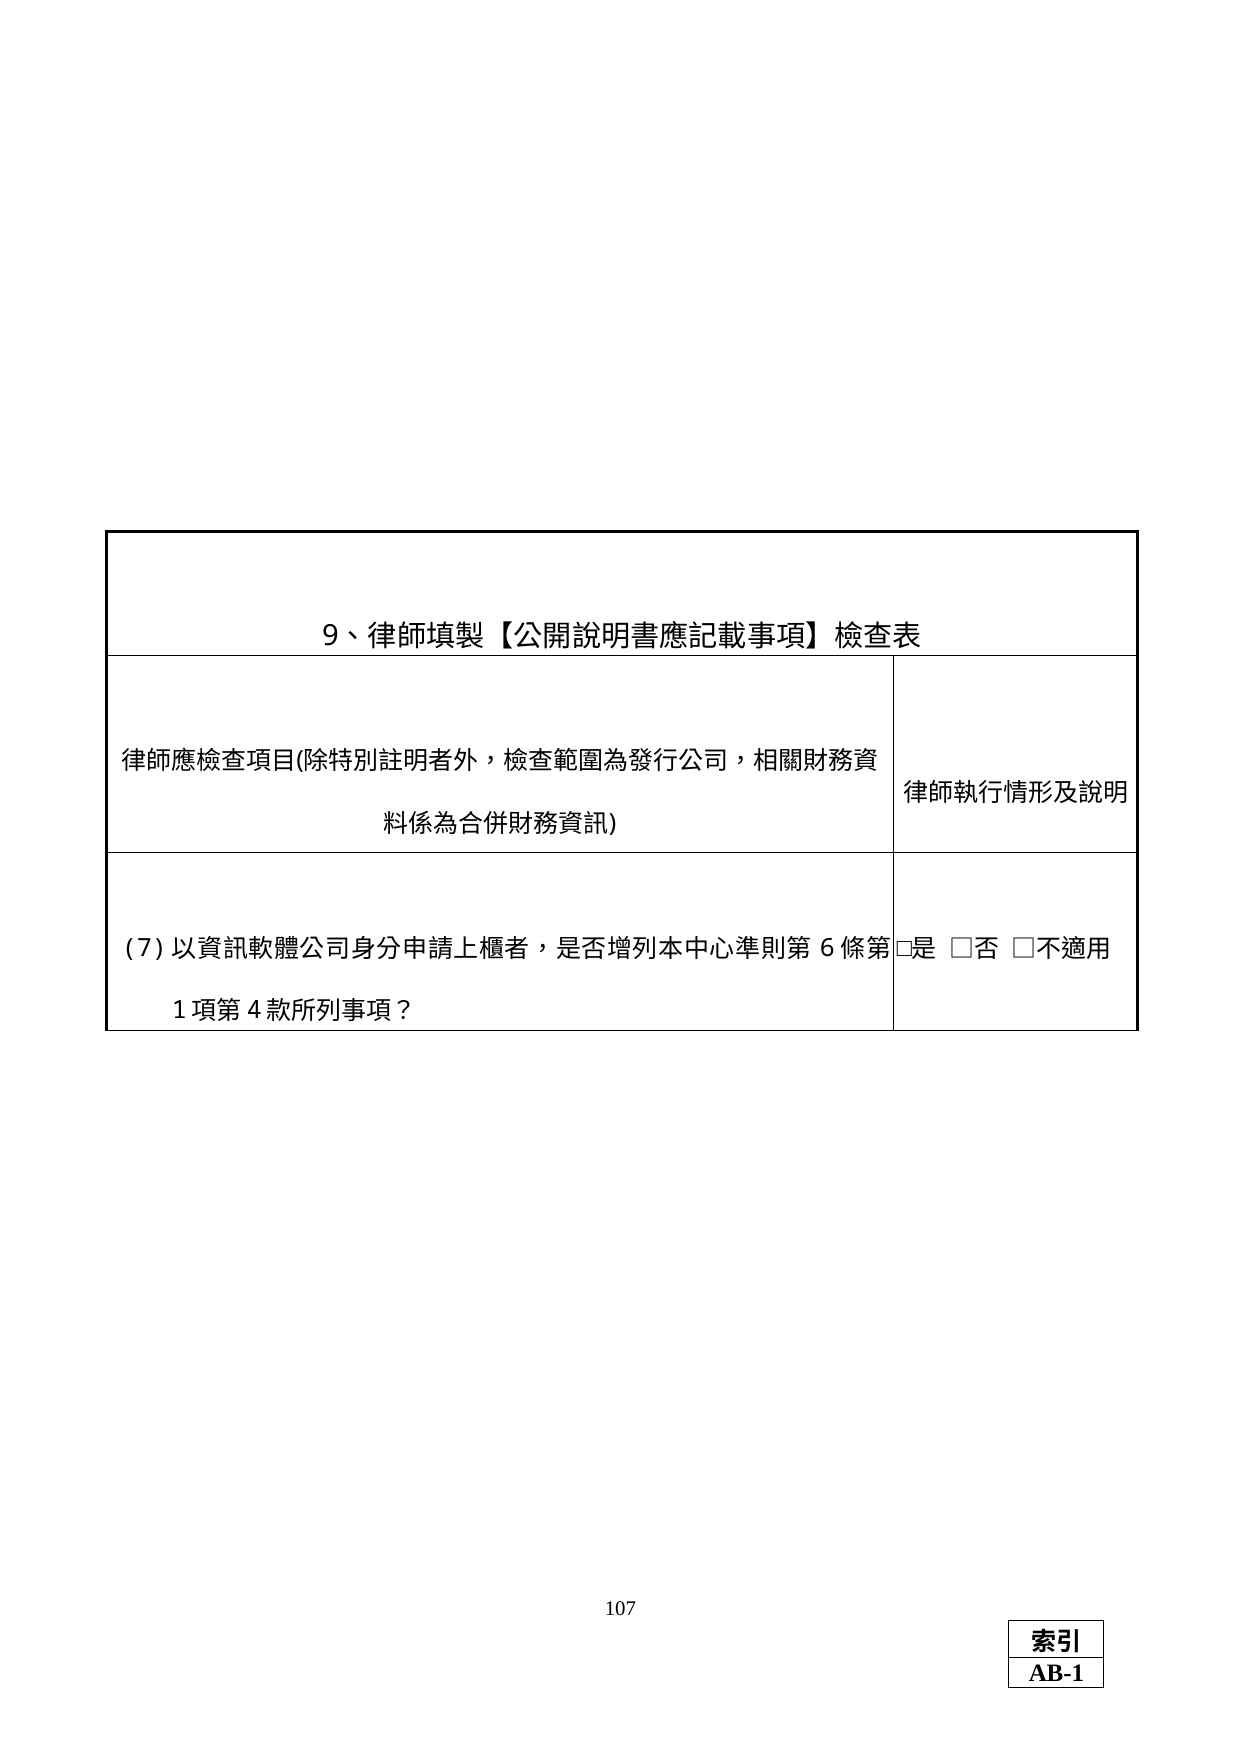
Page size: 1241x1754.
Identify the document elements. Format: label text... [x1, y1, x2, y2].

table_cell 律師執行情形及說明 [894, 656, 1136, 852]
table_cell 以資訊軟體公司身分申請上櫃者，是否增列本中心準則第6條第1項第4款所列事項？ [108, 853, 893, 1030]
table_cell □是 □否 □不適用 [894, 853, 1136, 1030]
table_cell 律師應檢查項目(除特別註明者外，檢查範圍為發行公司，相關財務資料係為合併財務資訊) [108, 656, 893, 852]
table_header 9、律師填製【公開說明書應記載事項】檢查表 [108, 533, 1136, 655]
